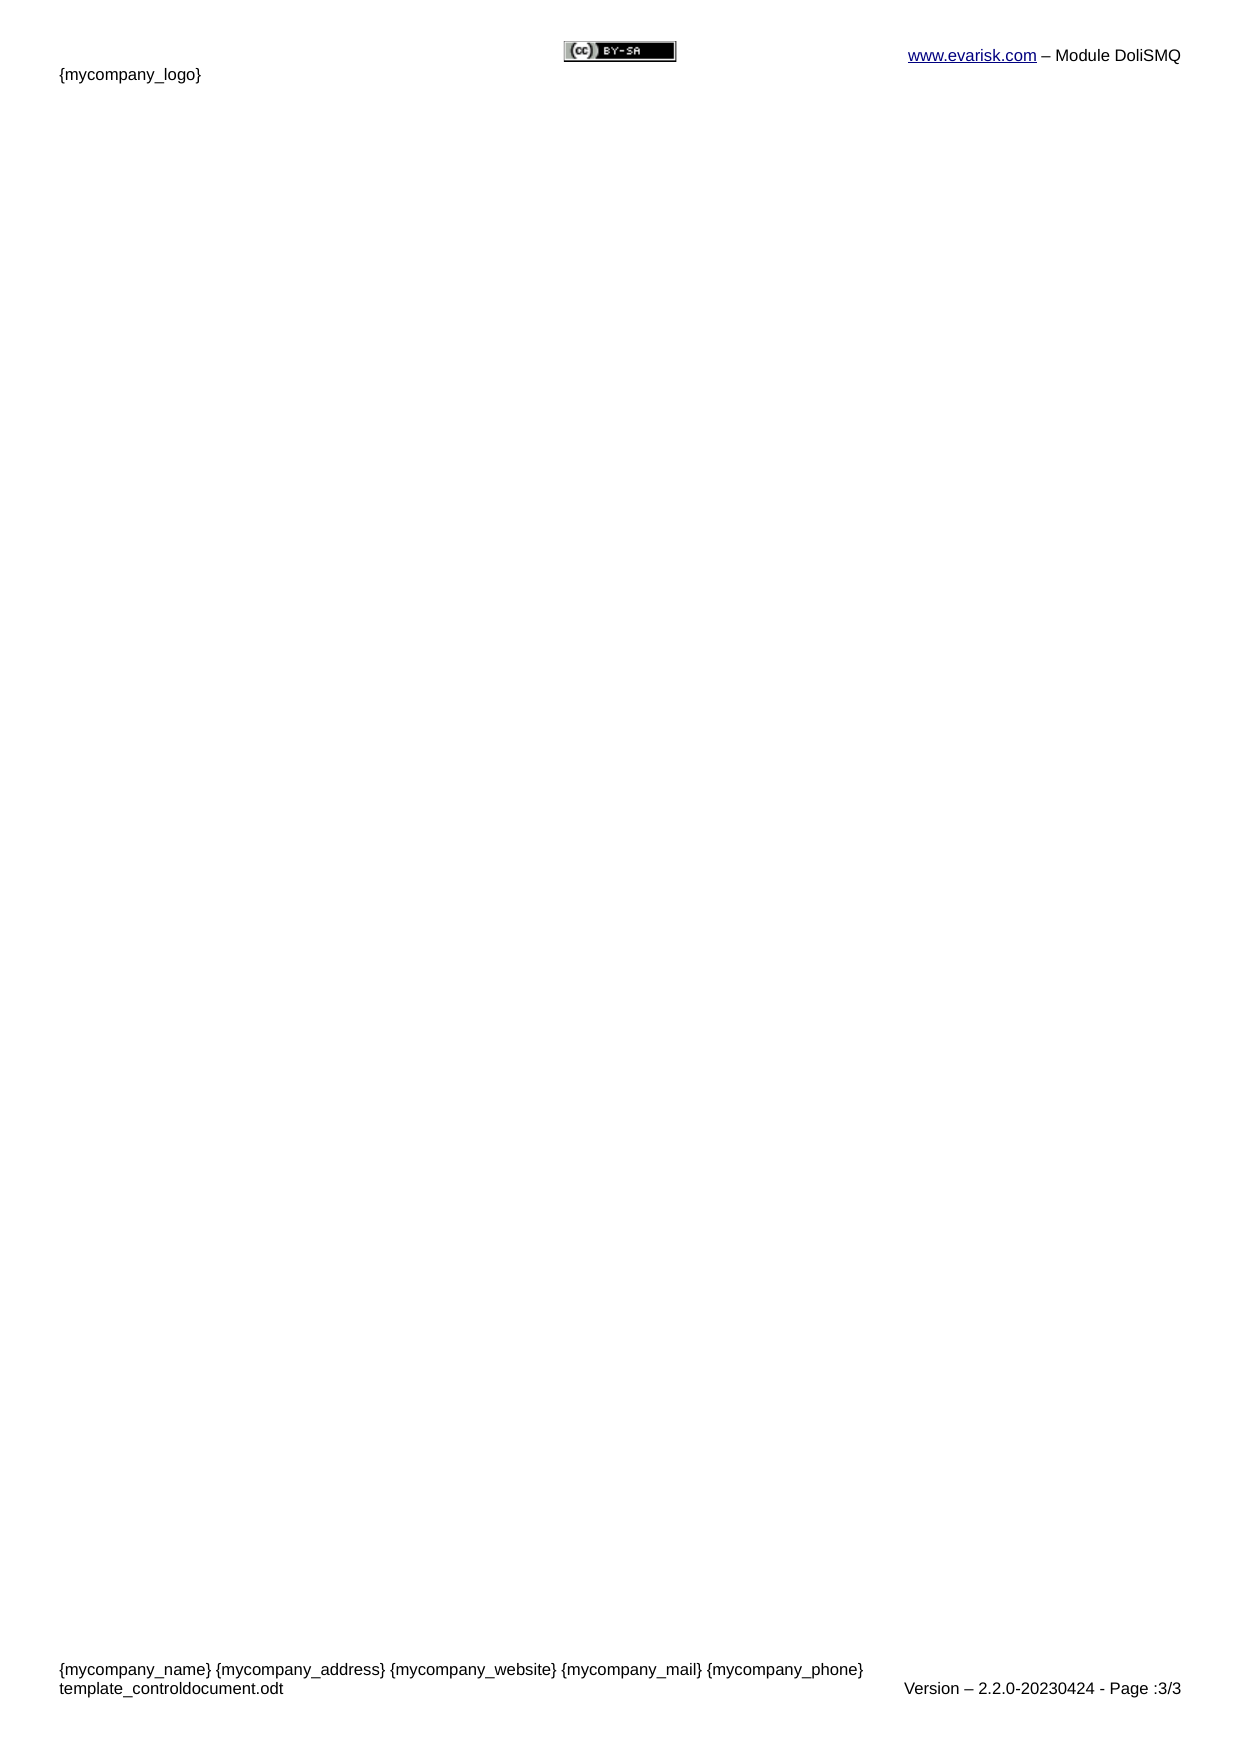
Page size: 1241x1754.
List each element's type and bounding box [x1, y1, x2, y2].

picture [563, 41, 677, 62]
